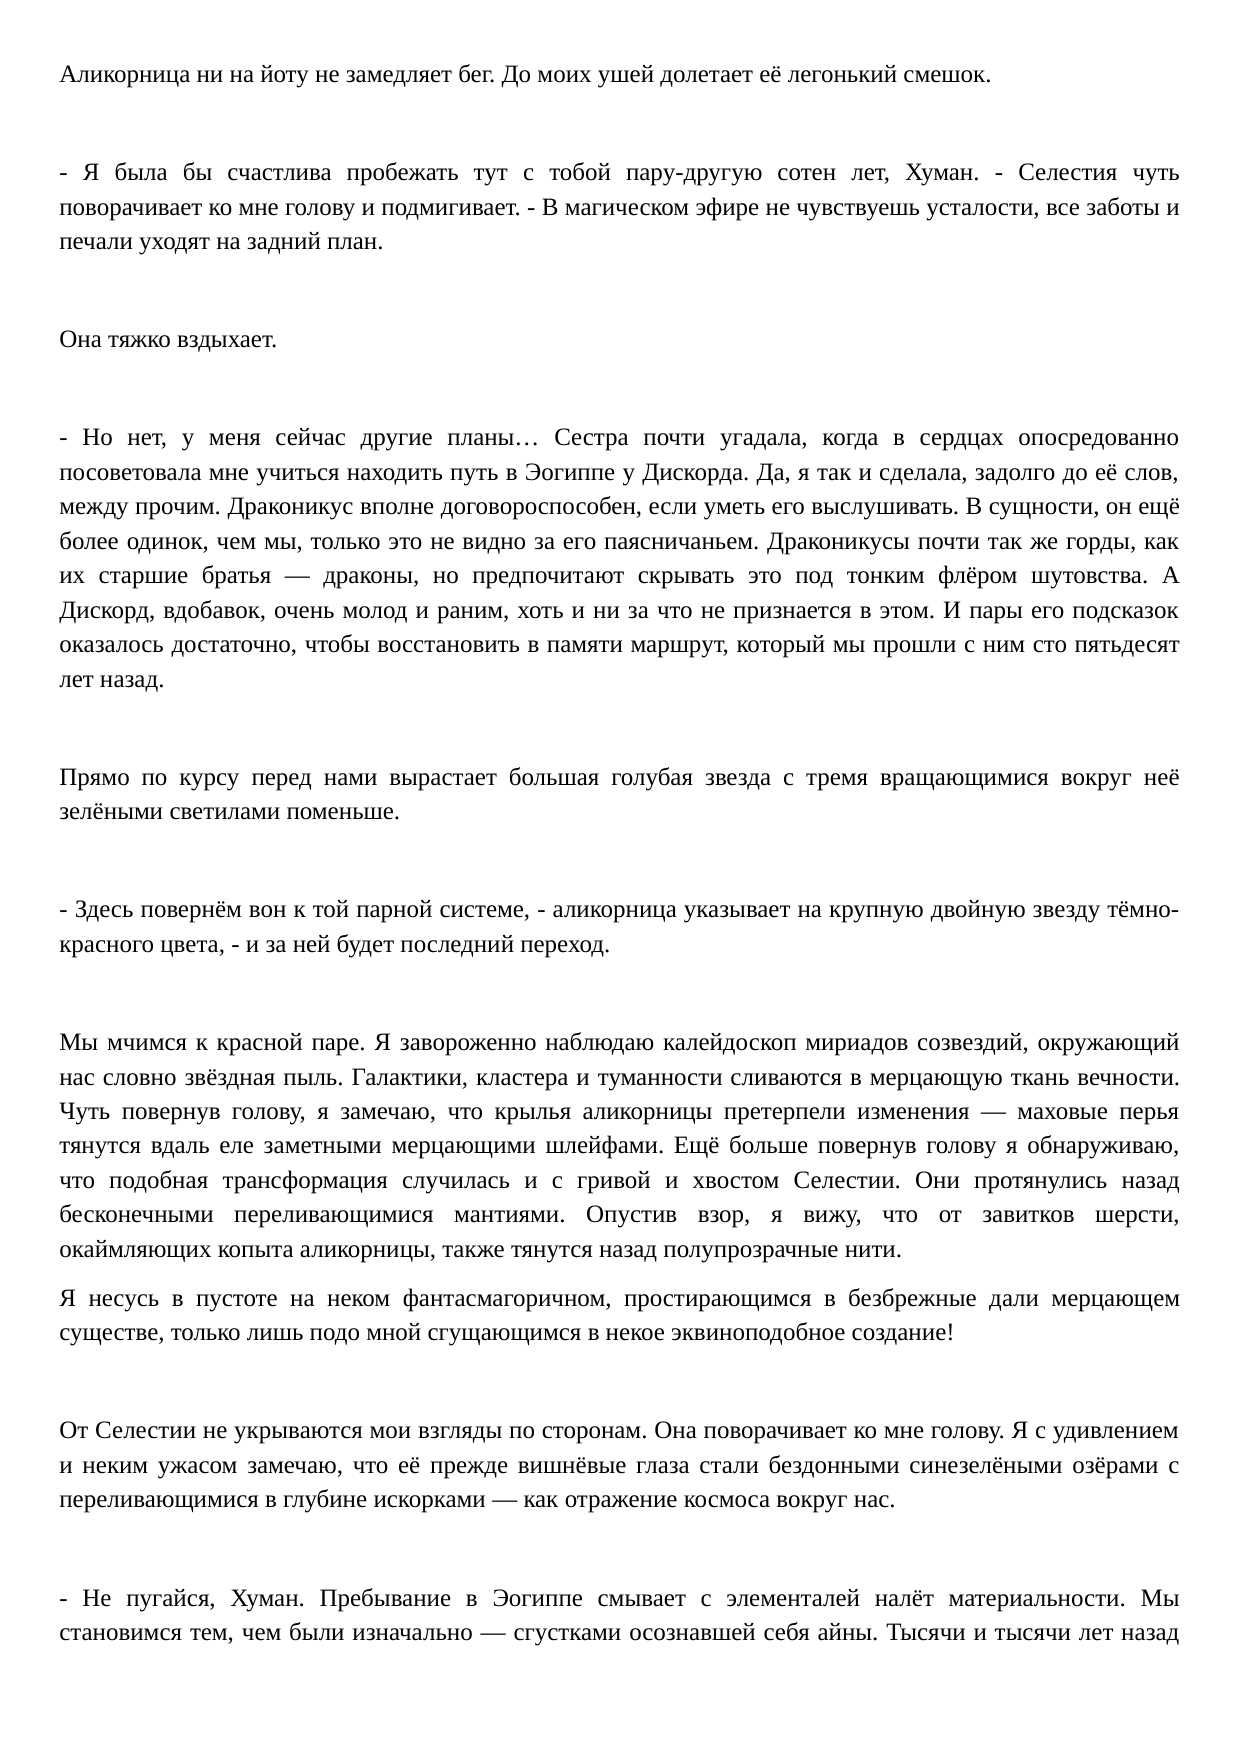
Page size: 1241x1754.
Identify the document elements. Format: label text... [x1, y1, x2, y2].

text Мы мчимся к красной паре. Я завороженно наблюдаю калейдоскоп мириадов созвездий, окружающий нас словно звёздная пыль. Галактики, кластера и туманности сливаются в мерцающую ткань вечности. Чуть повернув голову, я замечаю, что крылья аликорницы претерпели изменения — маховые перья тянутся вдаль еле заметными мерцающими шлейфами. Ещё больше повернув голову я обнаруживаю, что подобная трансформация случилась и с гривой и хвостом Селестии. Они протянулись назад бесконечными переливающимися мантиями. Опустив взор, я вижу, что от завитков шерсти, окаймляющих копыта аликорницы, также тянутся назад полупрозрачные нити. [59, 1027, 1181, 1263]
text - Здесь повернём вон к той парной системе, - аликорница указывает на крупную двойную звезду тёмно-красного цвета, - и за ней будет последний переход. [59, 894, 1181, 958]
text Аликорница ни на йоту не замедляет бег. До моих ушей долетает её легонький смешок. [59, 59, 1181, 88]
text Я несусь в пустоте на неком фантасмагоричном, простирающимся в безбрежные дали мерцающем существе, только лишь подо мной сгущающимся в некое эквиноподобное создание! [59, 1283, 1181, 1346]
text - Не пугайся, Хуман. Пребывание в Эогиппе смывает с элементалей налёт материальности. Мы становимся тем, чем были изначально — сгустками осознавшей себя айны. Тысячи и тысячи лет назад [59, 1583, 1181, 1646]
text - Я была бы счастлива пробежать тут с тобой пару-другую сотен лет, Хуман. - Селестия чуть поворачивает ко мне голову и подмигивает. - В магическом эфире не чувствуешь усталости, все заботы и печали уходят на задний план. [59, 157, 1181, 255]
text - Но нет, у меня сейчас другие планы… Сестра почти угадала, когда в сердцах опосредованно посоветовала мне учиться находить путь в Эогиппе у Дискорда. Да, я так и сделала, задолго до её слов, между прочим. Драконикус вполне договороспособен, если уметь его выслушивать. В сущности, он ещё более одинок, чем мы, только это не видно за его паясничаньем. Драконикусы почти так же горды, как их старшие братья — драконы, но предпочитают скрывать это под тонким флёром шутовства. А Дискорд, вдобавок, очень молод и раним, хоть и ни за что не признается в этом. И пары его подсказок оказалось достаточно, чтобы восстановить в памяти маршрут, который мы прошли с ним сто пятьдесят лет назад. [59, 422, 1181, 692]
text От Селестии не укрываются мои взгляды по сторонам. Она поворачивает ко мне голову. Я с удивлением и неким ужасом замечаю, что её прежде вишнёвые глаза стали бездонными синезелёными озёрами с переливающимися в глубине искорками — как отражение космоса вокруг нас. [59, 1416, 1181, 1513]
text Прямо по курсу перед нами вырастает большая голубая звезда с тремя вращающимися вокруг неё зелёными светилами поменьше. [59, 762, 1181, 825]
text Она тяжко вздыхает. [59, 324, 1181, 353]
